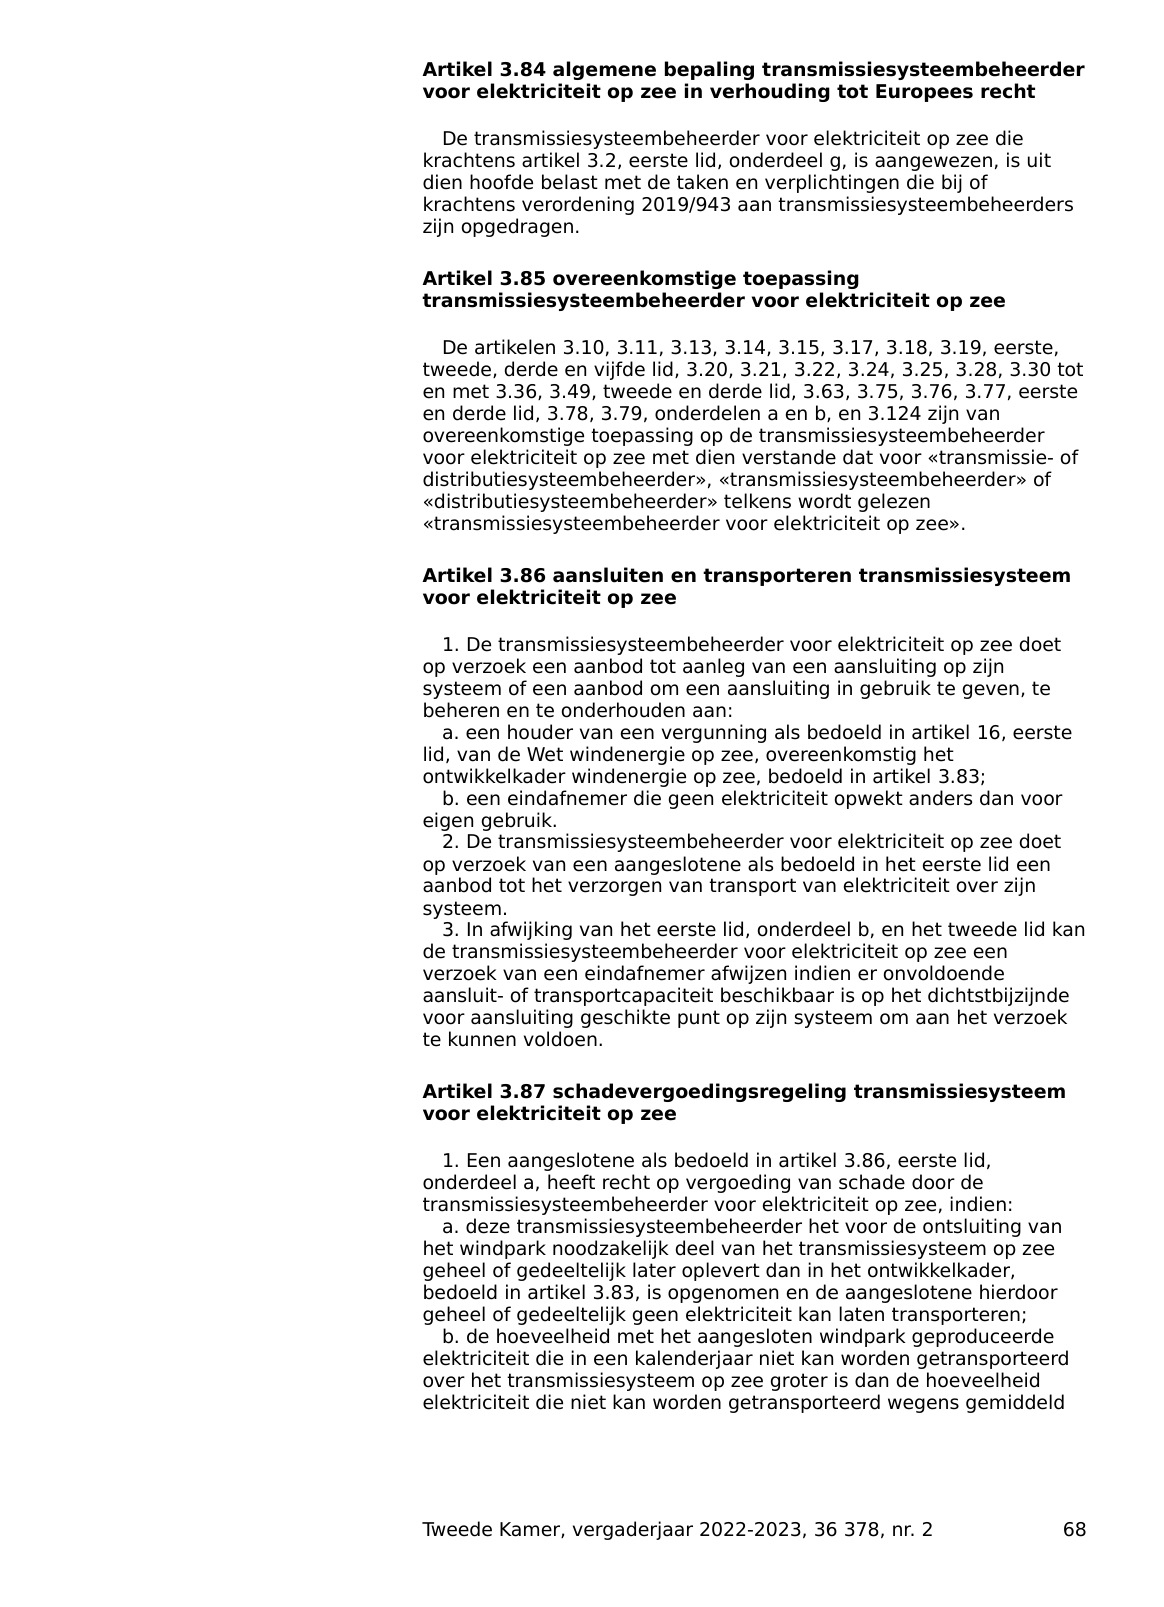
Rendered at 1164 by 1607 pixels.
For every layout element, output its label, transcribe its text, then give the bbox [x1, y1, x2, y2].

text b. de hoeveelheid met het aangesloten windpark geproduceerde elektriciteit die in een kalenderjaar niet kan worden getransporteerd over het transmissiesysteem op zee groter is dan de hoeveelheid elektriciteit die niet kan worden getransporteerd wegens gemiddeld [422, 1326, 1087, 1414]
subtitle Artikel 3.87 schadevergoedingsregeling transmissiesysteem voor elektriciteit op zee [422, 1081, 1087, 1125]
text b. een eindafnemer die geen elektriciteit opwekt anders dan voor eigen gebruik. [422, 787, 1087, 831]
text De artikelen 3.10, 3.11, 3.13, 3.14, 3.15, 3.17, 3.18, 3.19, eerste, tweede, derde en vijfde lid, 3.20, 3.21, 3.22, 3.24, 3.25, 3.28, 3.30 tot en met 3.36, 3.49, tweede en derde lid, 3.63, 3.75, 3.76, 3.77, eerste en derde lid, 3.78, 3.79, onderdelen a en b, en 3.124 zijn van overeenkomstige toepassing op de transmissiesysteembeheerder voor elektriciteit op zee met dien verstande dat voor «transmissie- of distributiesysteembeheerder», «transmissiesysteembeheerder» of «distributiesysteembeheerder» telkens wordt gelezen «transmissiesysteembeheerder voor elektriciteit op zee». [422, 337, 1087, 535]
text 1. De transmissiesysteembeheerder voor elektriciteit op zee doet op verzoek een aanbod tot aanleg van een aansluiting op zijn systeem of een aanbod om een aansluiting in gebruik te geven, te beheren en te onderhouden aan: [422, 634, 1087, 722]
text De transmissiesysteembeheerder voor elektriciteit op zee die krachtens artikel 3.2, eerste lid, onderdeel g, is aangewezen, is uit dien hoofde belast met de taken en verplichtingen die bij of krachtens verordening 2019/943 aan transmissiesysteembeheerders zijn opgedragen. [422, 128, 1087, 238]
text a. een houder van een vergunning als bedoeld in artikel 16, eerste lid, van de Wet windenergie op zee, overeenkomstig het ontwikkelkader windenergie op zee, bedoeld in artikel 3.83; [422, 722, 1087, 787]
text a. deze transmissiesysteembeheerder het voor de ontsluiting van het windpark noodzakelijk deel van het transmissiesysteem op zee geheel of gedeeltelijk later oplevert dan in het ontwikkelkader, bedoeld in artikel 3.83, is opgenomen en de aangeslotene hierdoor geheel of gedeeltelijk geen elektriciteit kan laten transporteren; [422, 1216, 1087, 1326]
subtitle Artikel 3.86 aansluiten en transporteren transmissiesysteem voor elektriciteit op zee [422, 565, 1087, 609]
text 3. In afwijking van het eerste lid, onderdeel b, en het tweede lid kan de transmissiesysteembeheerder voor elektriciteit op zee een verzoek van een eindafnemer afwijzen indien er onvoldoende aansluit- of transportcapaciteit beschikbaar is op het dichtstbijzijnde voor aansluiting geschikte punt op zijn systeem om aan het verzoek te kunnen voldoen. [422, 919, 1087, 1051]
text 2. De transmissiesysteembeheerder voor elektriciteit op zee doet op verzoek van een aangeslotene als bedoeld in het eerste lid een aanbod tot het verzorgen van transport van elektriciteit over zijn systeem. [422, 831, 1087, 919]
subtitle Artikel 3.85 overeenkomstige toepassing transmissiesysteembeheerder voor elektriciteit op zee [422, 268, 1087, 312]
subtitle Artikel 3.84 algemene bepaling transmissiesysteembeheerder voor elektriciteit op zee in verhouding tot Europees recht [422, 59, 1087, 103]
text 1. Een aangeslotene als bedoeld in artikel 3.86, eerste lid, onderdeel a, heeft recht op vergoeding van schade door de transmissiesysteembeheerder voor elektriciteit op zee, indien: [422, 1150, 1087, 1216]
